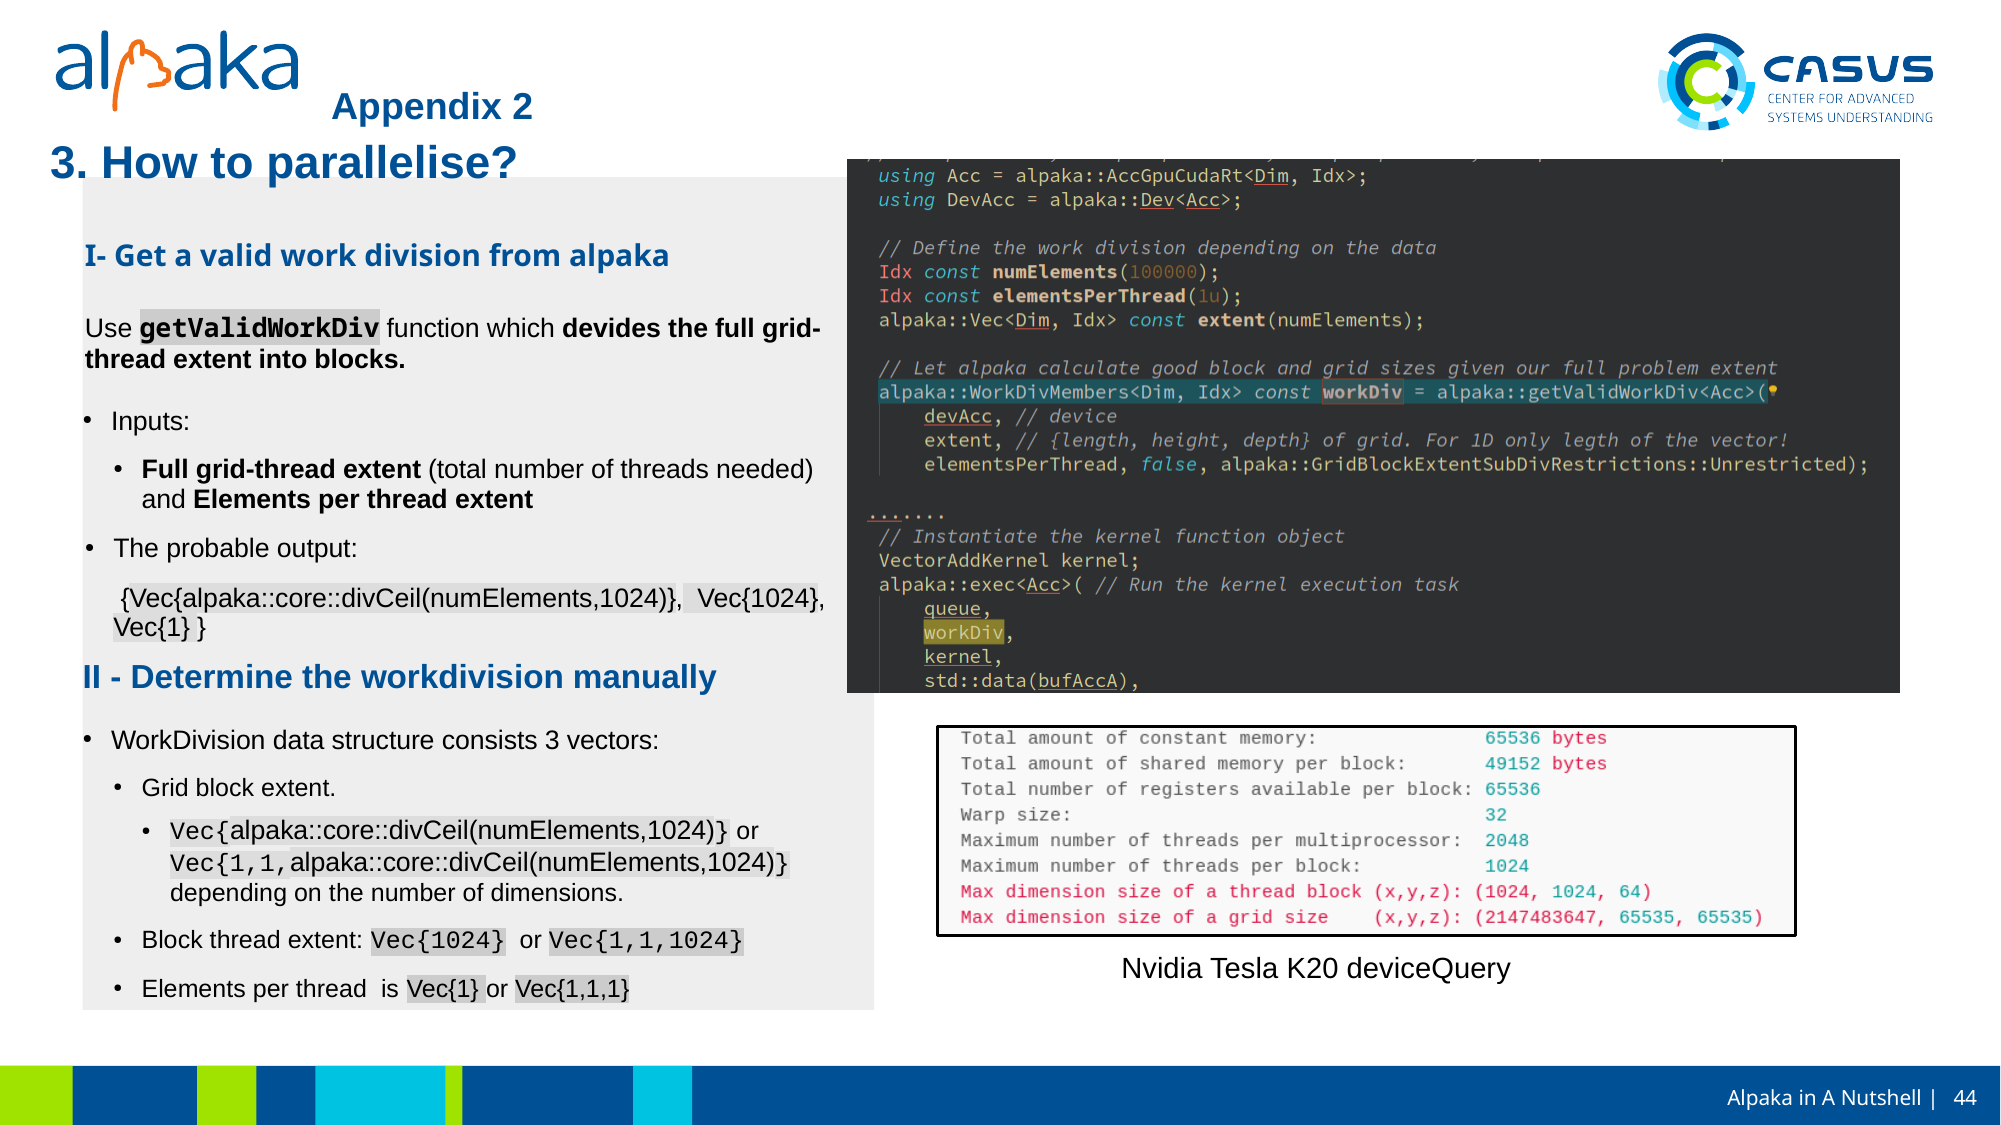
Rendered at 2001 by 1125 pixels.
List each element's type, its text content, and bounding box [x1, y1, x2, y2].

text_box 3. How to parallelise? [35, 129, 577, 201]
picture [847, 159, 1900, 693]
text_box Appendix 2 [316, 78, 613, 177]
picture [1658, 33, 1933, 131]
text_box Nvidia Tesla K20 deviceQuery [1106, 944, 1542, 993]
list I- Get a valid work division from alpaka Use getValidWorkDiv function which devides the full grid-thread extent into blocks. Inputs: Full grid-thread extent (total number of threads needed) and Elements per thread extent The probable output: {Vec{alpaka::core::divCeil(numElements,1024)}, Vec{1024}, Vec{1} } II - Determine the workdivision manually WorkDivision data structure consists 3 vectors: Grid block extent. Vec{alpaka::core::divCeil(numElements,1024)} or Vec{1,1,alpaka::core::divCeil(numElements,1024)} depending on the number of dimensions. Block thread extent: Vec{1024} or Vec{1,1,1024} Elements per thread is Vec{1} or Vec{1,1,1} [82, 177, 875, 1010]
picture [938, 728, 1795, 934]
picture [55, 29, 299, 113]
